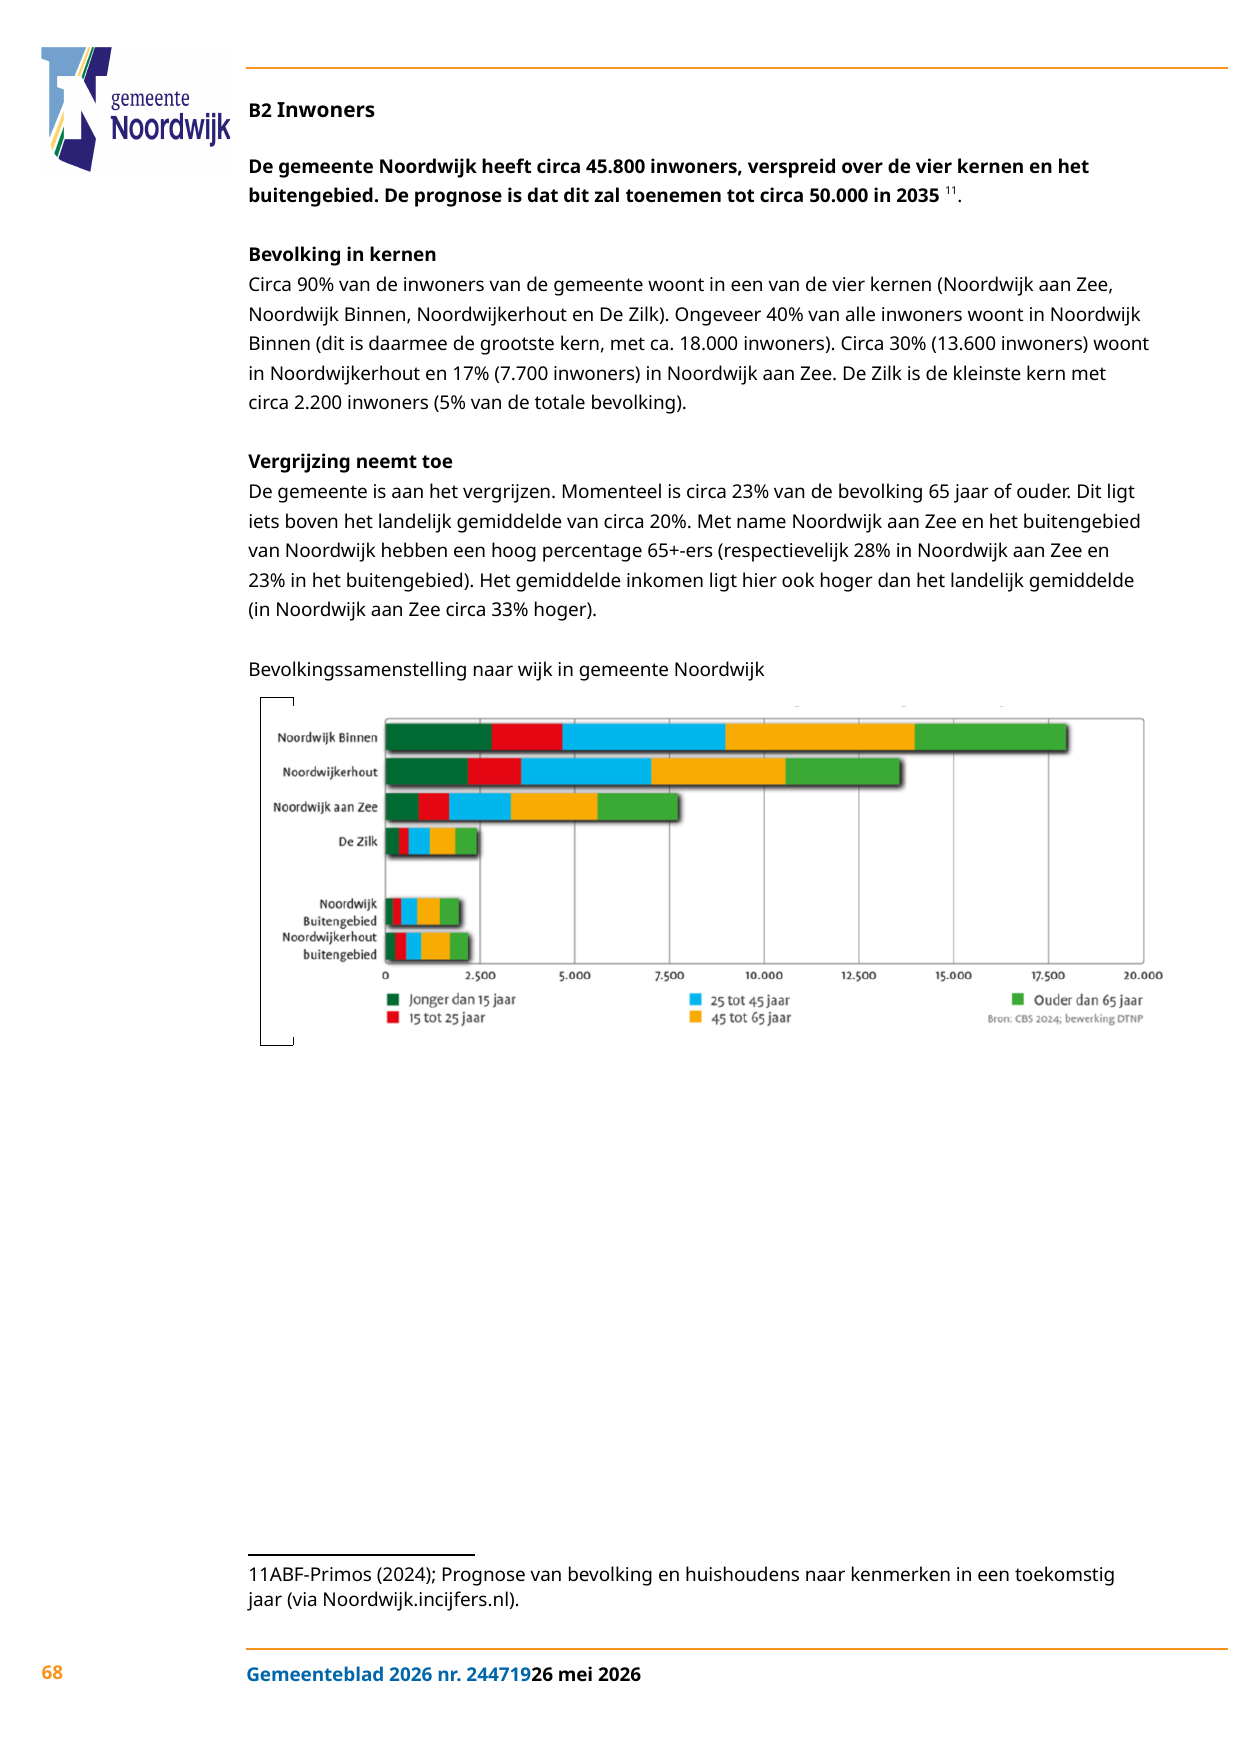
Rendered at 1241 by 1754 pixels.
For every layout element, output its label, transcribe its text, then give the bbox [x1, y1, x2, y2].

text Circa 90% van de inwoners van de gemeente woont in een van de vier kernen (Noordwijk aan Zee, Noordwijk Binnen, Noordwijkerhout en De Zilk). Ongeveer 40% van alle inwoners woont in Noordwijk Binnen (dit is daarmee de grootste kern, met ca. 18.000 inwoners). Circa 30% (13.600 inwoners) woont in Noordwijkerhout en 17% (7.700 inwoners) in Noordwijk aan Zee. De Zilk is de kleinste kern met circa 2.200 inwoners (5% van de totale bevolking). [248, 271, 1152, 415]
text Vergrijzing neemt toe [248, 449, 1152, 474]
text B2 Inwoners [248, 95, 1152, 123]
text De gemeente is aan het vergrijzen. Momenteel is circa 23% van de bevolking 65 jaar of ouder. Dit ligt iets boven het landelijk gemiddelde van circa 20%. Met name Noordwijk aan Zee en het buitengebied van Noordwijk hebben een hoog percentage 65+-ers (respectievelijk 28% in Noordwijk aan Zee en 23% in het buitengebied). Het gemiddelde inkomen ligt hier ook hoger dan het landelijk gemiddelde (in Noordwijk aan Zee circa 33% hoger). [248, 478, 1152, 622]
text Bevolking in kernen [248, 242, 1152, 267]
text De gemeente Noordwijk heeft circa 45.800 inwoners, verspreid over de vier kernen en het buitengebied. De prognose is dat dit zal toenemen tot circa 50.000 in 2035 . [248, 153, 1152, 208]
picture [268, 706, 1173, 1037]
picture [41, 47, 231, 172]
text ABF-Primos (2024); Prognose van bevolking en huishoudens naar kenmerken in een toekomstig jaar (via Noordwijk.incijfers.nl). [248, 1561, 1152, 1612]
text Bevolkingssamenstelling naar wijk in gemeente Noordwijk [248, 656, 1152, 682]
